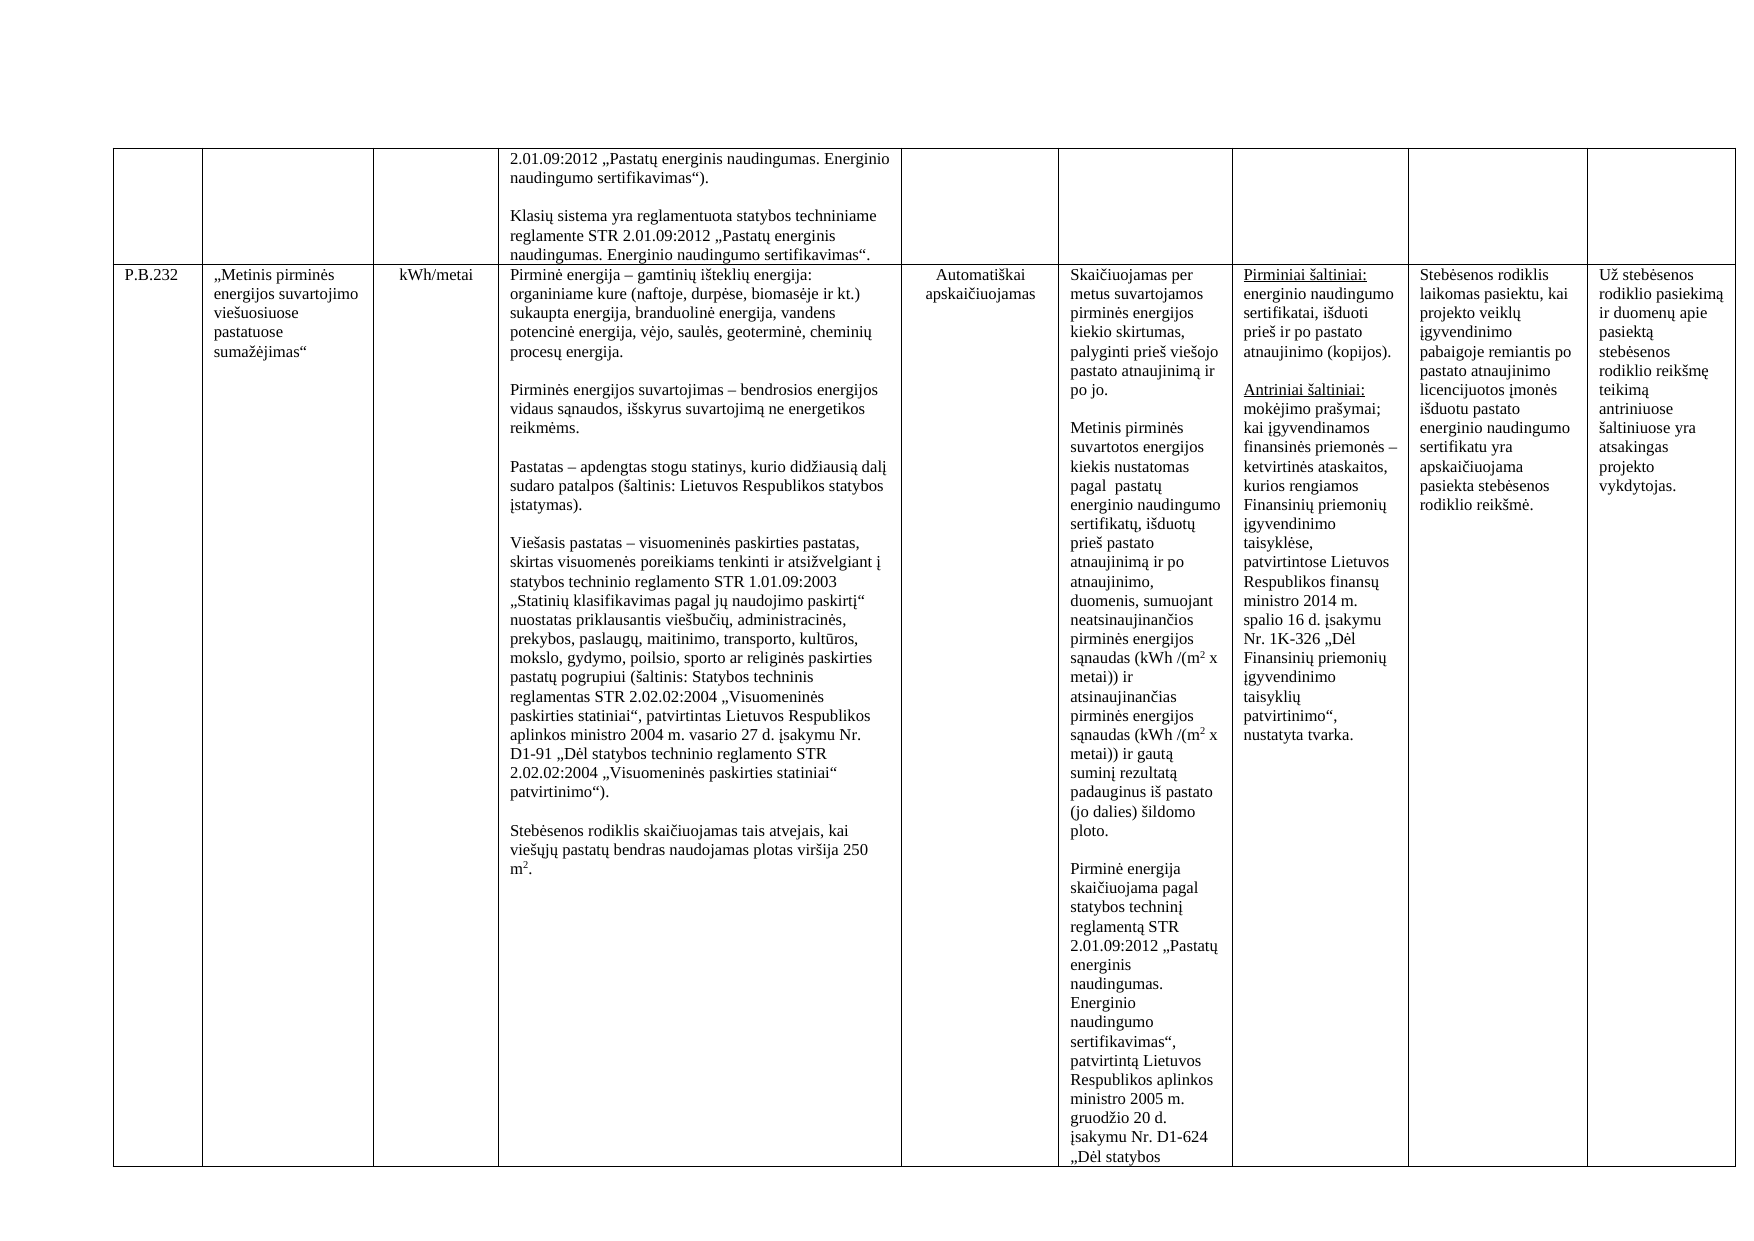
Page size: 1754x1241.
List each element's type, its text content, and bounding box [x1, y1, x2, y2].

table_cell kWh/metai [374, 265, 498, 1166]
table_cell [114, 149, 202, 264]
table_cell 2.01.09:2012 „Pastatų energinis naudingumas. Energinio naudingumo sertifikavimas“). Klasių sistema yra reglamentuota statybos techniniame reglamente STR 2.01.09:2012 „Pastatų energinis naudingumas. Energinio naudingumo sertifikavimas“. [499, 149, 901, 264]
table_cell Stebėsenos rodiklis laikomas pasiektu, kai projekto veiklų įgyvendinimo pabaigoje remiantis po pastato atnaujinimo licencijuotos įmonės išduotu pastato energinio naudingumo sertifikatu yra apskaičiuojama pasiekta stebėsenos rodiklio reikšmė. [1409, 265, 1587, 1166]
table_cell P.B.232 [114, 265, 202, 1166]
table_cell Už stebėsenos rodiklio pasiekimą ir duomenų apie pasiektą stebėsenos rodiklio reikšmę teikimą antriniuose šaltiniuose yra atsakingas projekto vykdytojas. [1588, 265, 1735, 1166]
table_cell [902, 149, 1058, 264]
table_cell Pirminė energija – gamtinių išteklių energija: organiniame kure (naftoje, durpėse, biomasėje ir kt.) sukaupta energija, branduolinė energija, vandens potencinė energija, vėjo, saulės, geoterminė, cheminių procesų energija. Pirminės energijos suvartojimas – bendrosios energijos vidaus sąnaudos, išskyrus suvartojimą ne energetikos reikmėms. Pastatas – apdengtas stogu statinys, kurio didžiausią dalį sudaro patalpos (šaltinis: Lietuvos Respublikos statybos įstatymas). Viešasis pastatas – visuomeninės paskirties pastatas, skirtas visuomenės poreikiams tenkinti ir atsižvelgiant į statybos techninio reglamento STR 1.01.09:2003 „Statinių klasifikavimas pagal jų naudojimo paskirtį“ nuostatas priklausantis viešbučių, administracinės, prekybos, paslaugų, maitinimo, transporto, kultūros, mokslo, gydymo, poilsio, sporto ar religinės paskirties pastatų pogrupiui (šaltinis: Statybos techninis reglamentas STR 2.02.02:2004 „Visuomeninės paskirties statiniai“, patvirtintas Lietuvos Respublikos aplinkos ministro 2004 m. vasario 27 d. įsakymu Nr. D1-91 „Dėl statybos techninio reglamento STR 2.02.02:2004 „Visuomeninės paskirties statiniai“ patvirtinimo“). Stebėsenos rodiklis skaičiuojamas tais atvejais, kai viešųjų pastatų bendras naudojamas plotas viršija 250 m2. [499, 265, 901, 1166]
table_cell Skaičiuojamas per metus suvartojamos pirminės energijos kiekio skirtumas, palyginti prieš viešojo pastato atnaujinimą ir po jo. Metinis pirminės suvartotos energijos kiekis nustatomas pagal pastatų energinio naudingumo sertifikatų, išduotų prieš pastato atnaujinimą ir po atnaujinimo, duomenis, sumuojant neatsinaujinančios pirminės energijos sąnaudas (kWh /(m2 x metai)) ir atsinaujinančias pirminės energijos sąnaudas (kWh /(m2 x metai)) ir gautą suminį rezultatą padauginus iš pastato (jo dalies) šildomo ploto. Pirminė energija skaičiuojama pagal statybos techninį reglamentą STR 2.01.09:2012 „Pastatų energinis naudingumas. Energinio naudingumo sertifikavimas“, patvirtintą Lietuvos Respublikos aplinkos ministro 2005 m. gruodžio 20 d. įsakymu Nr. D1-624 „Dėl statybos [1059, 265, 1232, 1166]
table_cell „Metinis pirminės energijos suvartojimo viešuosiuose pastatuose sumažėjimas“ [203, 265, 373, 1166]
table_cell [203, 149, 373, 264]
table_cell Automatiškai apskaičiuojamas [902, 265, 1058, 1166]
table_cell [1059, 149, 1232, 264]
table_cell Pirminiai šaltiniai: energinio naudingumo sertifikatai, išduoti prieš ir po pastato atnaujinimo (kopijos). Antriniai šaltiniai: mokėjimo prašymai; kai įgyvendinamos finansinės priemonės – ketvirtinės ataskaitos, kurios rengiamos Finansinių priemonių įgyvendinimo taisyklėse, patvirtintose Lietuvos Respublikos finansų ministro 2014 m. spalio 16 d. įsakymu Nr. 1K-326 „Dėl Finansinių priemonių įgyvendinimo taisyklių patvirtinimo“, nustatyta tvarka. [1233, 265, 1408, 1166]
table_cell [1233, 149, 1408, 264]
table_cell [1588, 149, 1735, 264]
table_cell [1409, 149, 1587, 264]
table_cell [374, 149, 498, 264]
